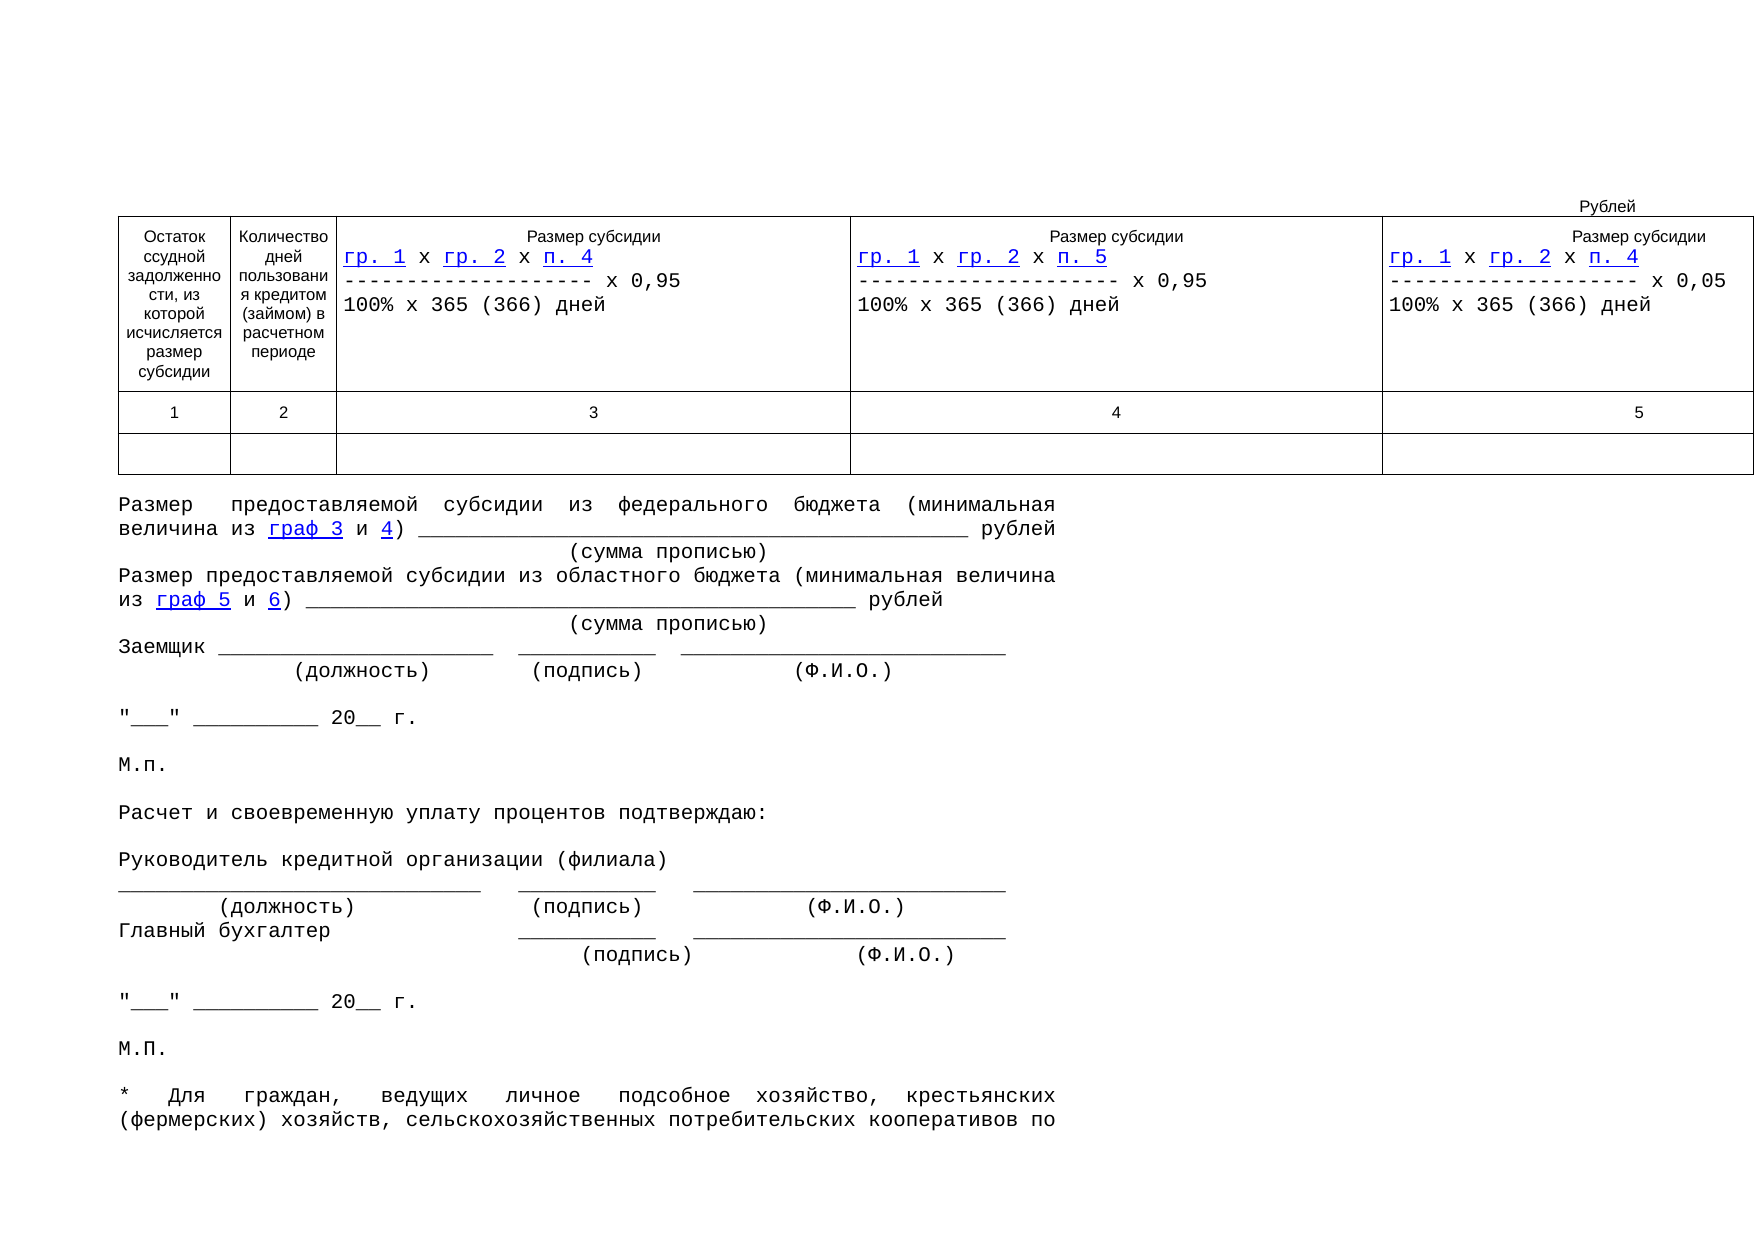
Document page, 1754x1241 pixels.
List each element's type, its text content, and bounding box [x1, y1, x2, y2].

table_cell 2 [231, 392, 336, 433]
text * Для граждан, ведущих личное подсобное хозяйство, крестьянских [118, 1085, 1636, 1109]
table_cell [1383, 434, 1753, 474]
text Расчет и своевременную уплату процентов подтверждаю: [118, 802, 1636, 825]
table_header Размер субсидии гр. 1 x гр. 2 x п. 4 -------------------- x 0,05 100% x 365 (366) дней [1383, 217, 1753, 391]
text величина из граф 3 и 4) ____________________________________________ рублей [118, 518, 1636, 542]
table_cell [231, 434, 336, 474]
text Размер предоставляемой субсидии из областного бюджета (минимальная величина [118, 565, 1636, 589]
text (сумма прописью) [118, 542, 1636, 565]
table_cell 4 [851, 392, 1382, 433]
text Руководитель кредитной организации (филиала) [118, 849, 1636, 873]
text (должность) (подпись) (Ф.И.О.) [118, 896, 1636, 920]
table_cell 1 [119, 392, 230, 433]
text Главный бухгалтер ___________ _________________________ [118, 920, 1636, 943]
text "___" __________ 20__ г. [118, 707, 1636, 731]
table_cell 3 [337, 392, 850, 433]
table_cell 5 [1383, 392, 1753, 433]
text из граф 5 и 6) ____________________________________________ рублей [118, 589, 1636, 612]
text (должность) (подпись) (Ф.И.О.) [118, 660, 1636, 683]
table_header Размер субсидии гр. 1 x гр. 2 x п. 5 --------------------- x 0,95 100% x 365 (366) дней [851, 217, 1382, 391]
table_header Остаток ссудной задолженности, из которой исчисляется размер субсидии [119, 217, 230, 391]
text _____________________________ ___________ _________________________ [118, 873, 1636, 896]
text (фермерских) хозяйств, сельскохозяйственных потребительских кооперативов по [118, 1109, 1636, 1133]
text Заемщик ______________________ ___________ __________________________ [118, 636, 1636, 660]
table_cell [119, 434, 230, 474]
table_cell [337, 434, 850, 474]
text (сумма прописью) [118, 612, 1636, 636]
text Рублей [118, 196, 1636, 216]
text "___" __________ 20__ г. [118, 991, 1636, 1014]
text М.П. [118, 1038, 1636, 1062]
table_header Количество дней пользования кредитом (займом) в расчетном периоде [231, 217, 336, 391]
table_cell [851, 434, 1382, 474]
table_header Размер субсидии гр. 1 x гр. 2 x п. 4 -------------------- x 0,95 100% x 365 (366) дней [337, 217, 850, 391]
text Размер предоставляемой субсидии из федерального бюджета (минимальная [118, 494, 1636, 518]
text М.п. [118, 754, 1636, 778]
text (подпись) (Ф.И.О.) [118, 943, 1636, 967]
